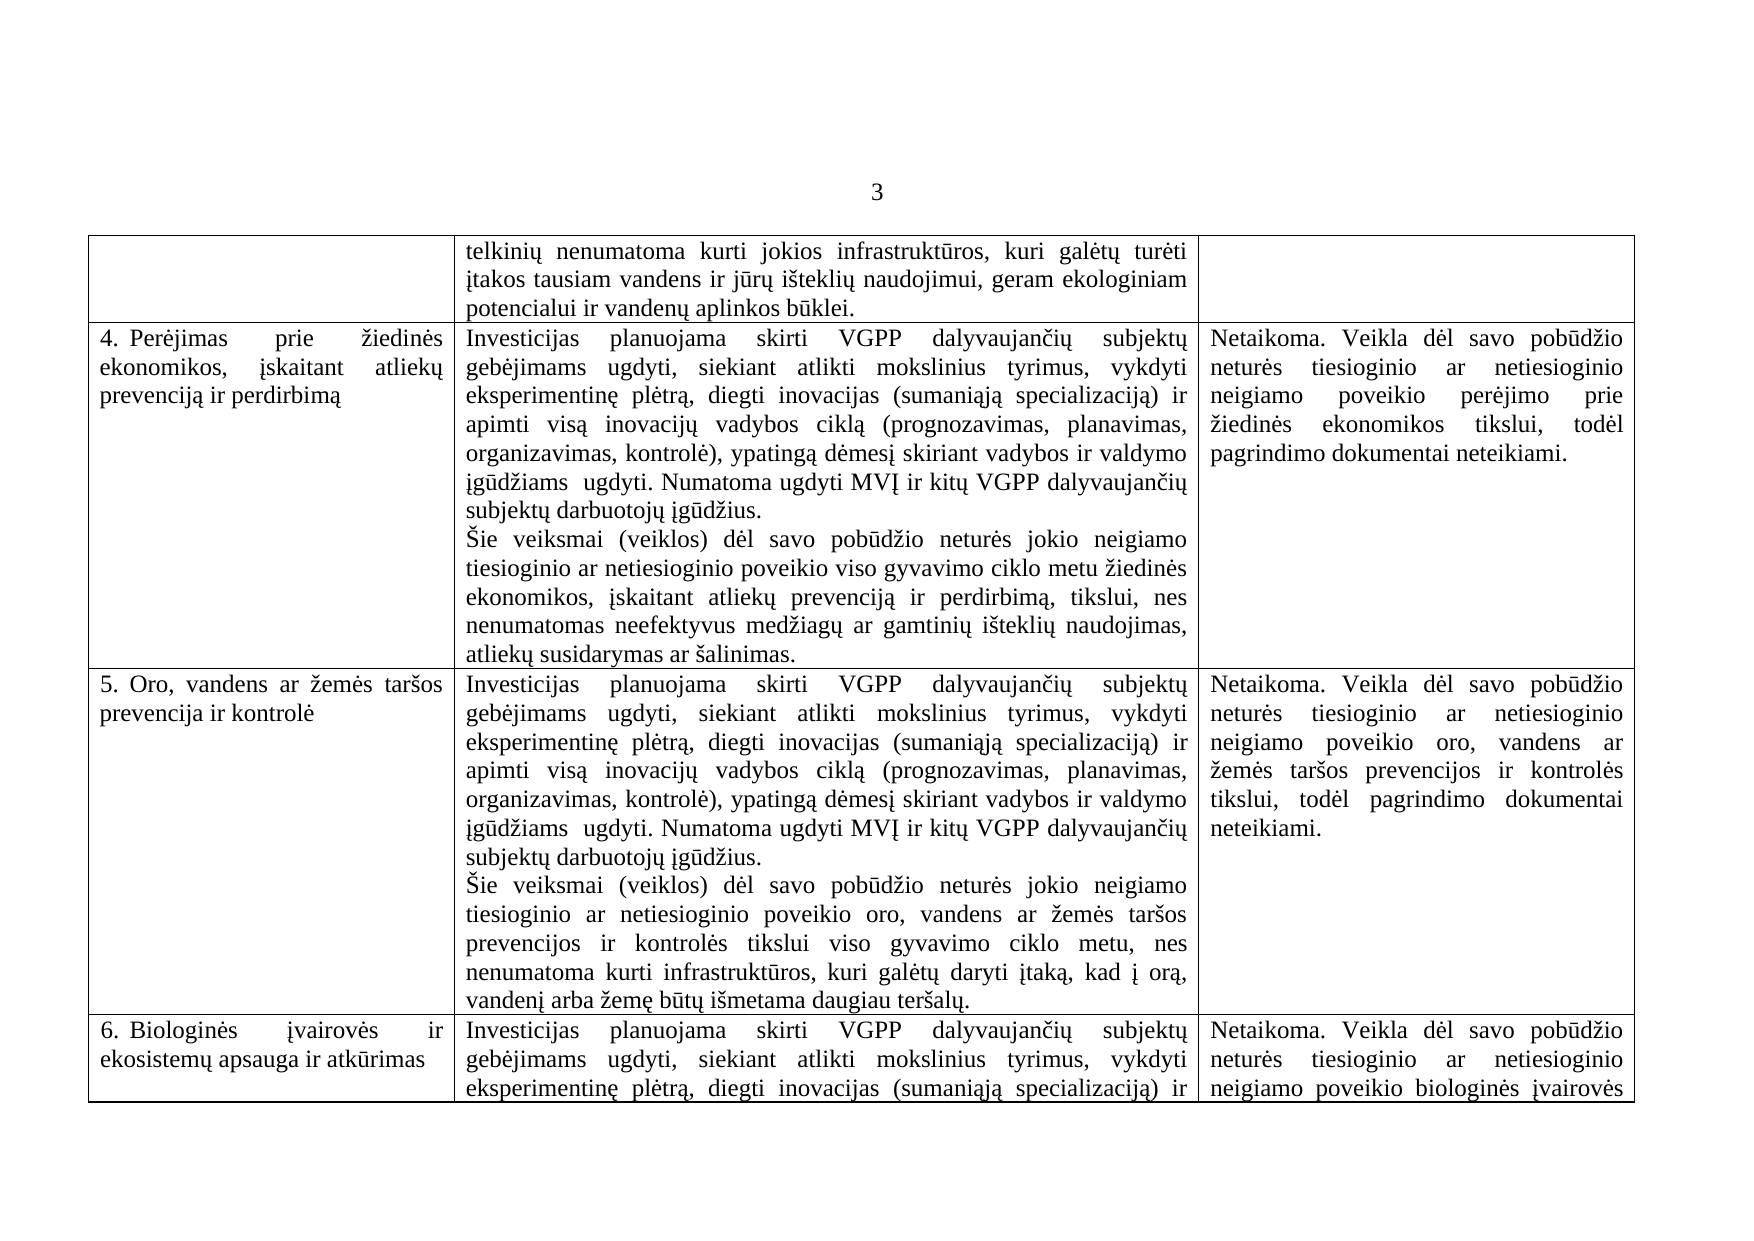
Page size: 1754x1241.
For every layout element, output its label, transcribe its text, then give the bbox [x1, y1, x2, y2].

table_cell Investicijas planuojama skirti VGPP dalyvaujančių subjektų gebėjimams ugdyti, siekiant atlikti mokslinius tyrimus, vykdyti eksperimentinę plėtrą, diegti inovacijas (sumaniąją specializaciją) ir apimti visą inovacijų vadybos ciklą (prognozavimas, planavimas, organizavimas, kontrolė), ypatingą dėmesį skiriant vadybos ir valdymo įgūdžiams ugdyti. Numatoma ugdyti MVĮ ir kitų VGPP dalyvaujančių subjektų darbuotojų įgūdžius. Šie veiksmai (veiklos) dėl savo pobūdžio neturės jokio neigiamo tiesioginio ar netiesioginio poveikio oro, vandens ar žemės taršos prevencijos ir kontrolės tikslui viso gyvavimo ciklo metu, nes nenumatoma kurti infrastruktūros, kuri galėtų daryti įtaką, kad į orą, vandenį arba žemę būtų išmetama daugiau teršalų. [455, 669, 1198, 1014]
table_cell Netaikoma. Veikla dėl savo pobūdžio neturės tiesioginio ar netiesioginio neigiamo poveikio oro, vandens ar žemės taršos prevencijos ir kontrolės tikslui, todėl pagrindimo dokumentai neteikiami. [1199, 669, 1634, 1014]
table_cell [89, 236, 454, 322]
table_cell 5. Oro, vandens ar žemės taršos prevencija ir kontrolė [89, 669, 454, 1014]
table_cell 6. Biologinės įvairovės ir ekosistemų apsauga ir atkūrimas [89, 1015, 454, 1101]
table_cell telkinių nenumatoma kurti jokios infrastruktūros, kuri galėtų turėti įtakos tausiam vandens ir jūrų išteklių naudojimui, geram ekologiniam potencialui ir vandenų aplinkos būklei. [455, 236, 1198, 322]
table_cell Netaikoma. Veikla dėl savo pobūdžio neturės tiesioginio ar netiesioginio neigiamo poveikio perėjimo prie žiedinės ekonomikos tikslui, todėl pagrindimo dokumentai neteikiami. [1199, 323, 1634, 668]
table_cell 4. Perėjimas prie žiedinės ekonomikos, įskaitant atliekų prevenciją ir perdirbimą [89, 323, 454, 668]
table_cell Netaikoma. Veikla dėl savo pobūdžio neturės tiesioginio ar netiesioginio neigiamo poveikio biologinės įvairovės [1199, 1015, 1634, 1101]
table_cell Investicijas planuojama skirti VGPP dalyvaujančių subjektų gebėjimams ugdyti, siekiant atlikti mokslinius tyrimus, vykdyti eksperimentinę plėtrą, diegti inovacijas (sumaniąją specializaciją) ir [455, 1015, 1198, 1101]
table_cell Investicijas planuojama skirti VGPP dalyvaujančių subjektų gebėjimams ugdyti, siekiant atlikti mokslinius tyrimus, vykdyti eksperimentinę plėtrą, diegti inovacijas (sumaniąją specializaciją) ir apimti visą inovacijų vadybos ciklą (prognozavimas, planavimas, organizavimas, kontrolė), ypatingą dėmesį skiriant vadybos ir valdymo įgūdžiams ugdyti. Numatoma ugdyti MVĮ ir kitų VGPP dalyvaujančių subjektų darbuotojų įgūdžius. Šie veiksmai (veiklos) dėl savo pobūdžio neturės jokio neigiamo tiesioginio ar netiesioginio poveikio viso gyvavimo ciklo metu žiedinės ekonomikos, įskaitant atliekų prevenciją ir perdirbimą, tikslui, nes nenumatomas neefektyvus medžiagų ar gamtinių išteklių naudojimas, atliekų susidarymas ar šalinimas. [455, 323, 1198, 668]
table_cell [1199, 236, 1634, 322]
